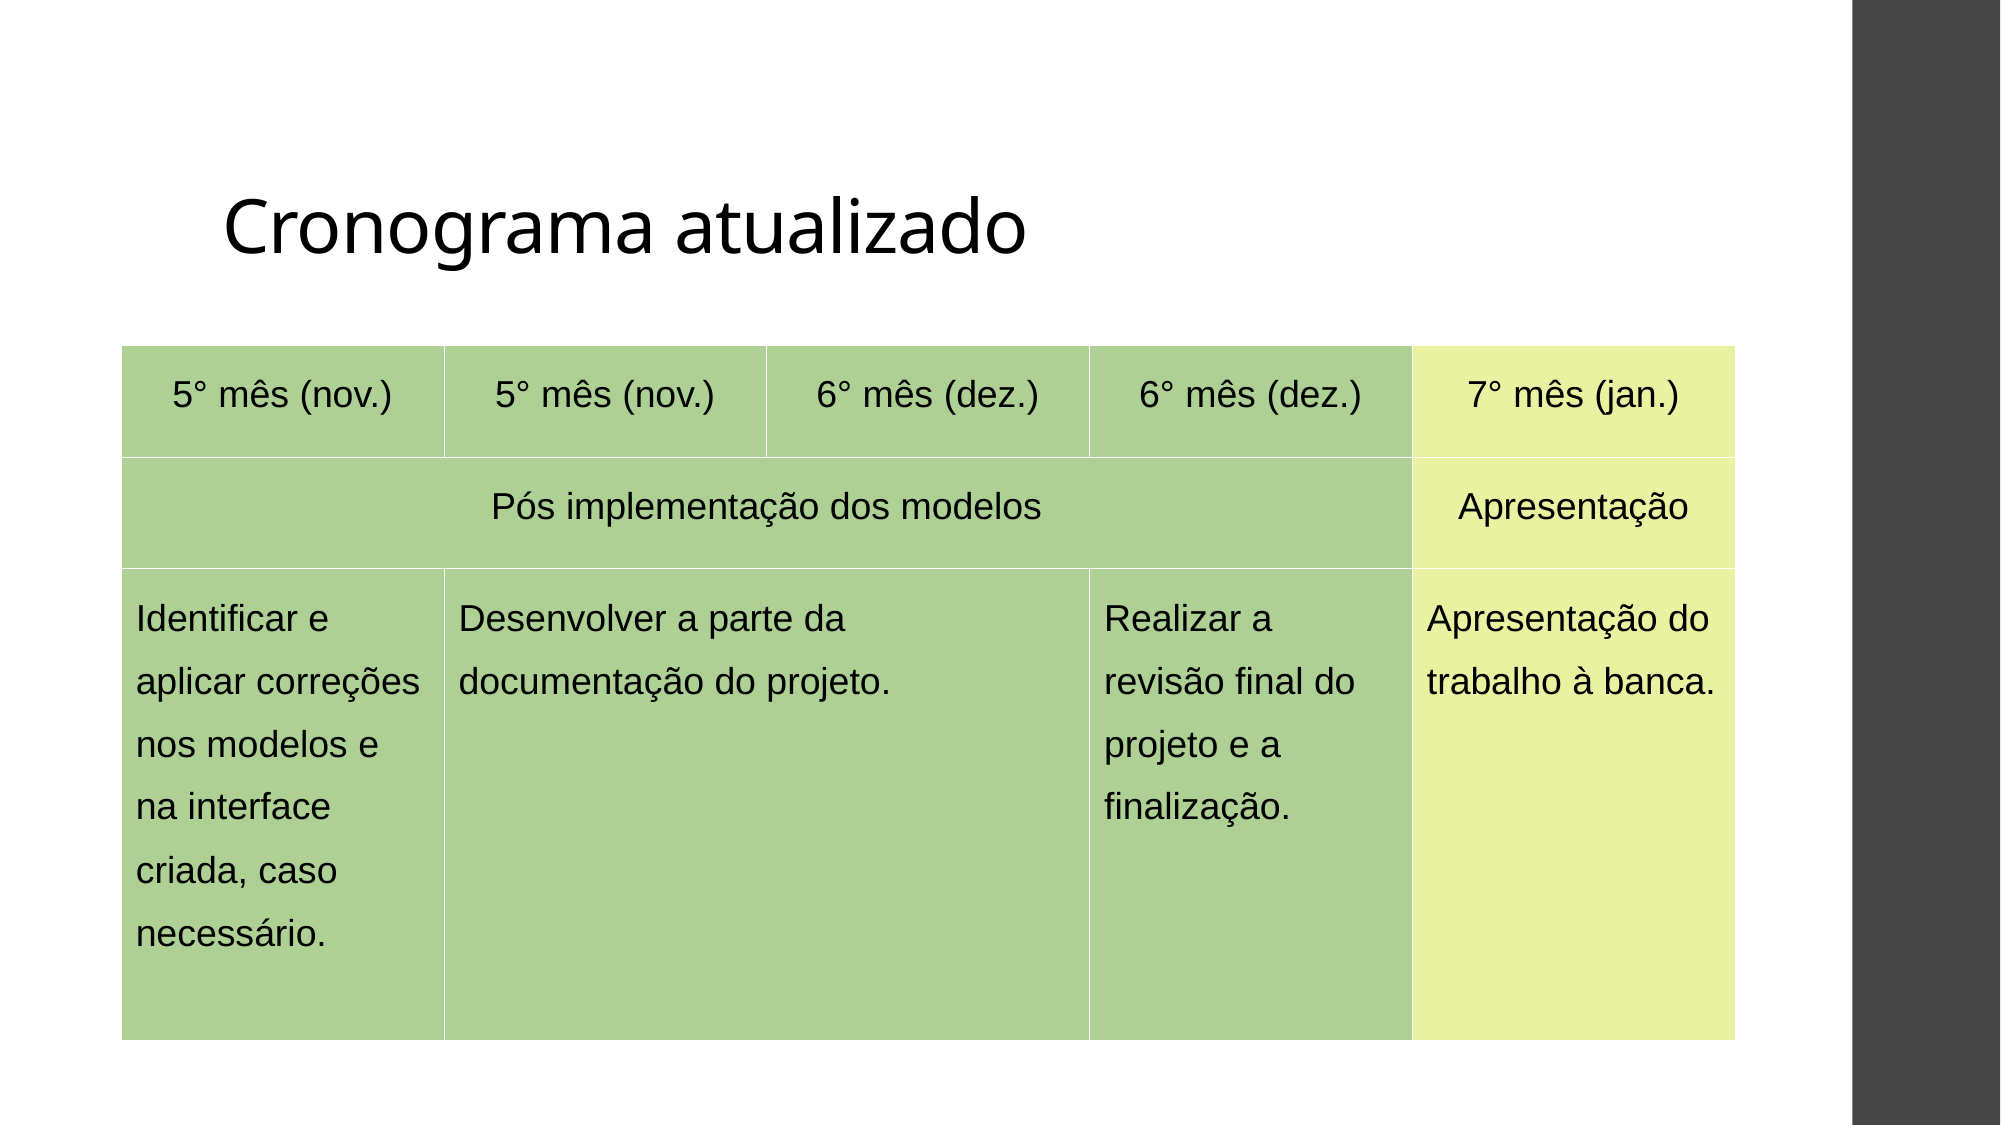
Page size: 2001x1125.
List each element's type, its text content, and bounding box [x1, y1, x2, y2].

table_header 6° mês (dez.) [1090, 346, 1412, 457]
table_cell Desenvolver a parte da documentação do projeto. [445, 569, 1089, 1040]
title Cronograma atualizado [206, 60, 1797, 278]
table_header 7° mês (jan.) [1413, 346, 1735, 457]
table_cell Pós implementação dos modelos [122, 458, 1412, 568]
table_cell Realizar a revisão final do projeto e a finalização. [1090, 569, 1412, 1040]
table_cell Apresentação [1413, 458, 1735, 568]
table_header 5° mês (nov.) [122, 346, 444, 457]
table_header 6° mês (dez.) [767, 346, 1089, 457]
table_header 5° mês (nov.) [445, 346, 766, 457]
table_cell Apresentação do trabalho à banca. [1413, 569, 1735, 1040]
table_cell Identificar e aplicar correções nos modelos e na interface criada, caso necessário. [122, 569, 444, 1040]
